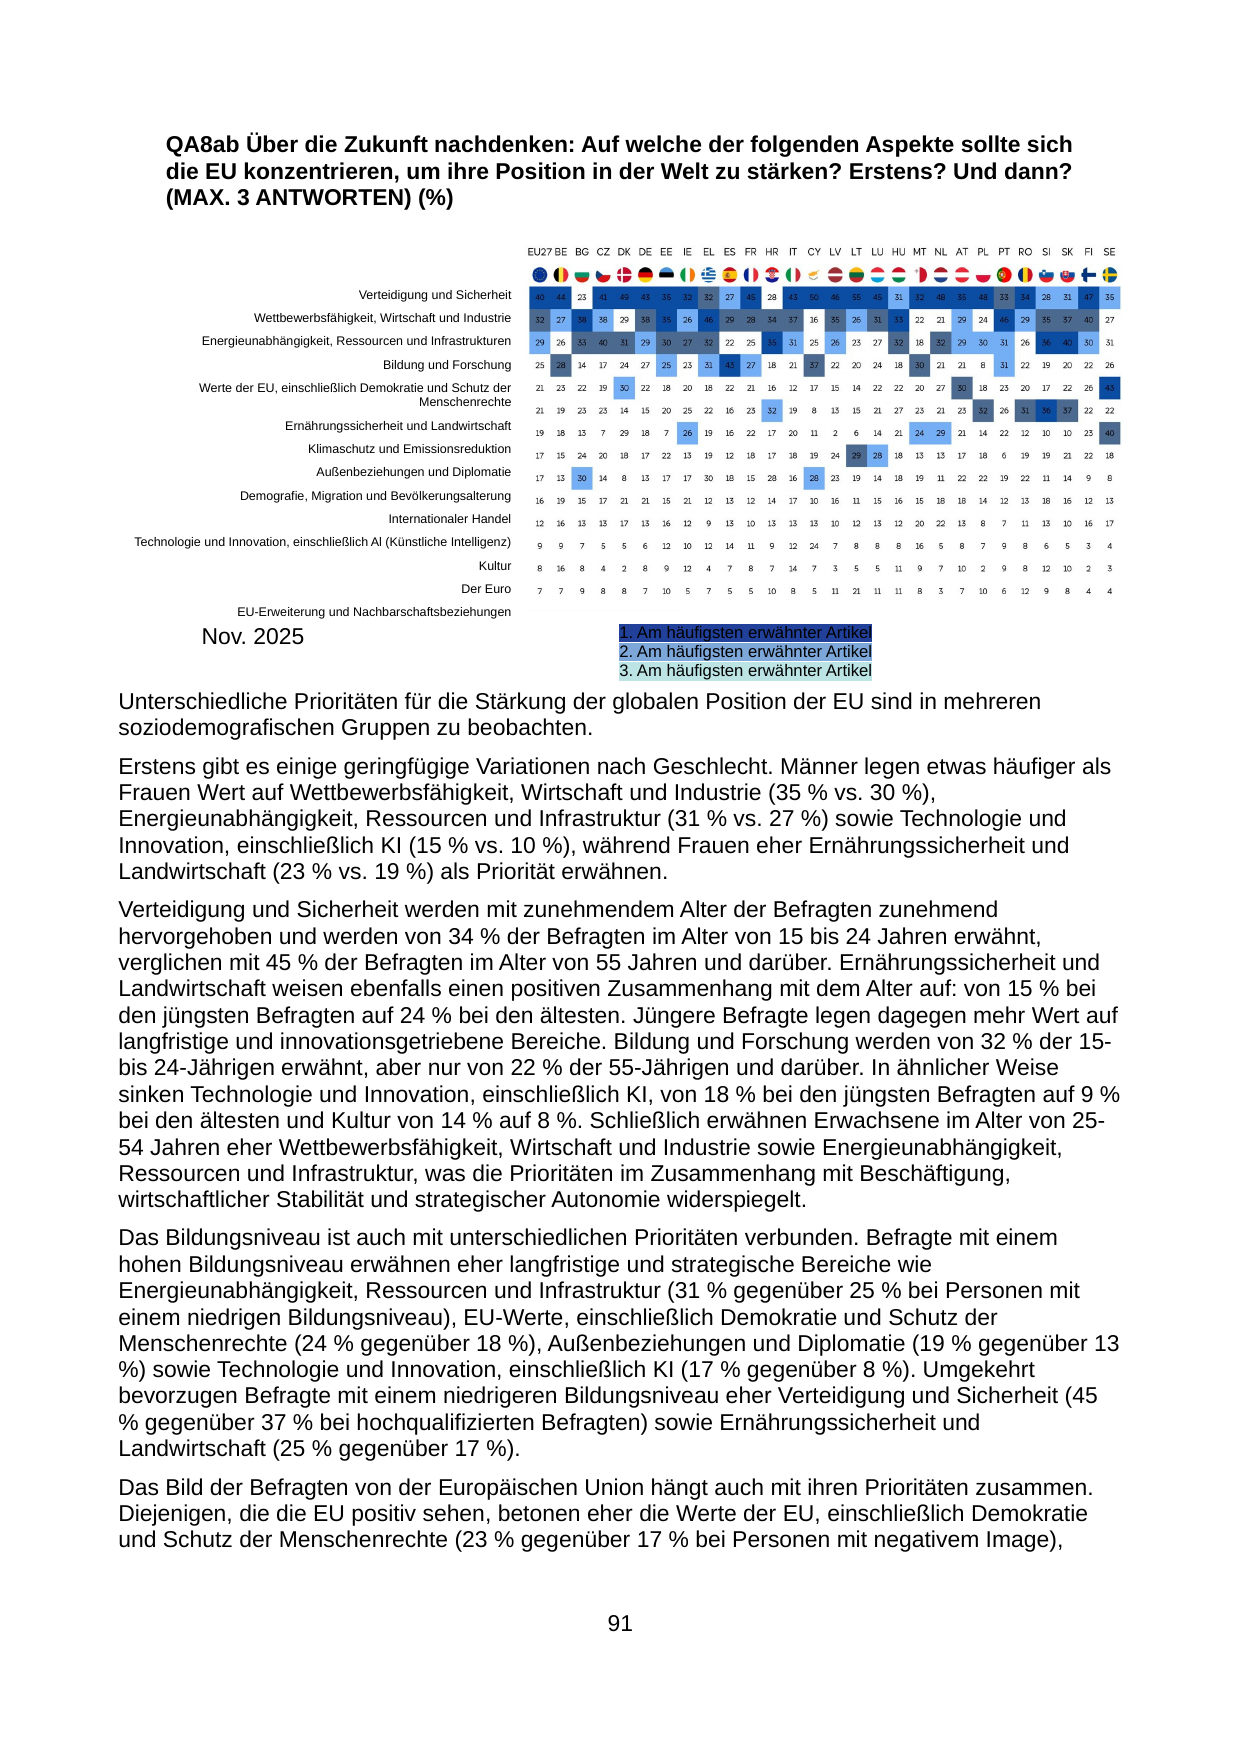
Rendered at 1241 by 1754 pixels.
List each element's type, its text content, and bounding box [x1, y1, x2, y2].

text Unterschiedliche Prioritäten für die Stärkung der globalen Position der EU sind in mehreren soziodemografischen Gruppen zu beobachten. [118, 124, 1122, 741]
text Erstens gibt es einige geringfügige Variationen nach Geschlecht. Männer legen etwas häufiger als Frauen Wert auf Wettbewerbsfähigkeit, Wirtschaft und Industrie (35 % vs. 30 %), Energieunabhängigkeit, Ressourcen und Infrastruktur (31 % vs. 27 %) sowie Technologie und Innovation, einschließlich KI (15 % vs. 10 %), während Frauen eher Ernährungssicherheit und Landwirtschaft (23 % vs. 19 %) als Priorität erwähnen. [118, 753, 1122, 884]
text Das Bildungsniveau ist auch mit unterschiedlichen Prioritäten verbunden. Befragte mit einem hohen Bildungsniveau erwähnen eher langfristige und strategische Bereiche wie Energieunabhängigkeit, Ressourcen und Infrastruktur (31 % gegenüber 25 % bei Personen mit einem niedrigen Bildungsniveau), EU-Werte, einschließlich Demokratie und Schutz der Menschenrechte (24 % gegenüber 18 %), Außenbeziehungen und Diplomatie (19 % gegenüber 13 %) sowie Technologie und Innovation, einschließlich KI (17 % gegenüber 8 %). Umgekehrt bevorzugen Befragte mit einem niedrigeren Bildungsniveau eher Verteidigung und Sicherheit (45 % gegenüber 37 % bei hochqualifizierten Befragten) sowie Ernährungssicherheit und Landwirtschaft (25 % gegenüber 17 %). [118, 1224, 1122, 1462]
picture [523, 241, 1122, 611]
text Das Bild der Befragten von der Europäischen Union hängt auch mit ihren Prioritäten zusammen. Diejenigen, die die EU positiv sehen, betonen eher die Werte der EU, einschließlich Demokratie und Schutz der Menschenrechte (23 % gegenüber 17 % bei Personen mit negativem Image), [118, 1473, 1122, 1552]
text Verteidigung und Sicherheit werden mit zunehmendem Alter der Befragten zunehmend hervorgehoben und werden von 34 % der Befragten im Alter von 15 bis 24 Jahren erwähnt, verglichen mit 45 % der Befragten im Alter von 55 Jahren und darüber. Ernährungssicherheit und Landwirtschaft weisen ebenfalls einen positiven Zusammenhang mit dem Alter auf: von 15 % bei den jüngsten Befragten auf 24 % bei den ältesten. Jüngere Befragte legen dagegen mehr Wert auf langfristige und innovationsgetriebene Bereiche. Bildung und Forschung werden von 32 % der 15- bis 24-Jährigen erwähnt, aber nur von 22 % der 55-Jährigen und darüber. In ähnlicher Weise sinken Technologie und Innovation, einschließlich KI, von 18 % bei den jüngsten Befragten auf 9 % bei den ältesten und Kultur von 14 % auf 8 %. Schließlich erwähnen Erwachsene im Alter von 25-54 Jahren eher Wettbewerbsfähigkeit, Wirtschaft und Industrie sowie Energieunabhängigkeit, Ressourcen und Infrastruktur, was die Prioritäten im Zusammenhang mit Beschäftigung, wirtschaftlicher Stabilität und strategischer Autonomie widerspiegelt. [118, 896, 1122, 1212]
